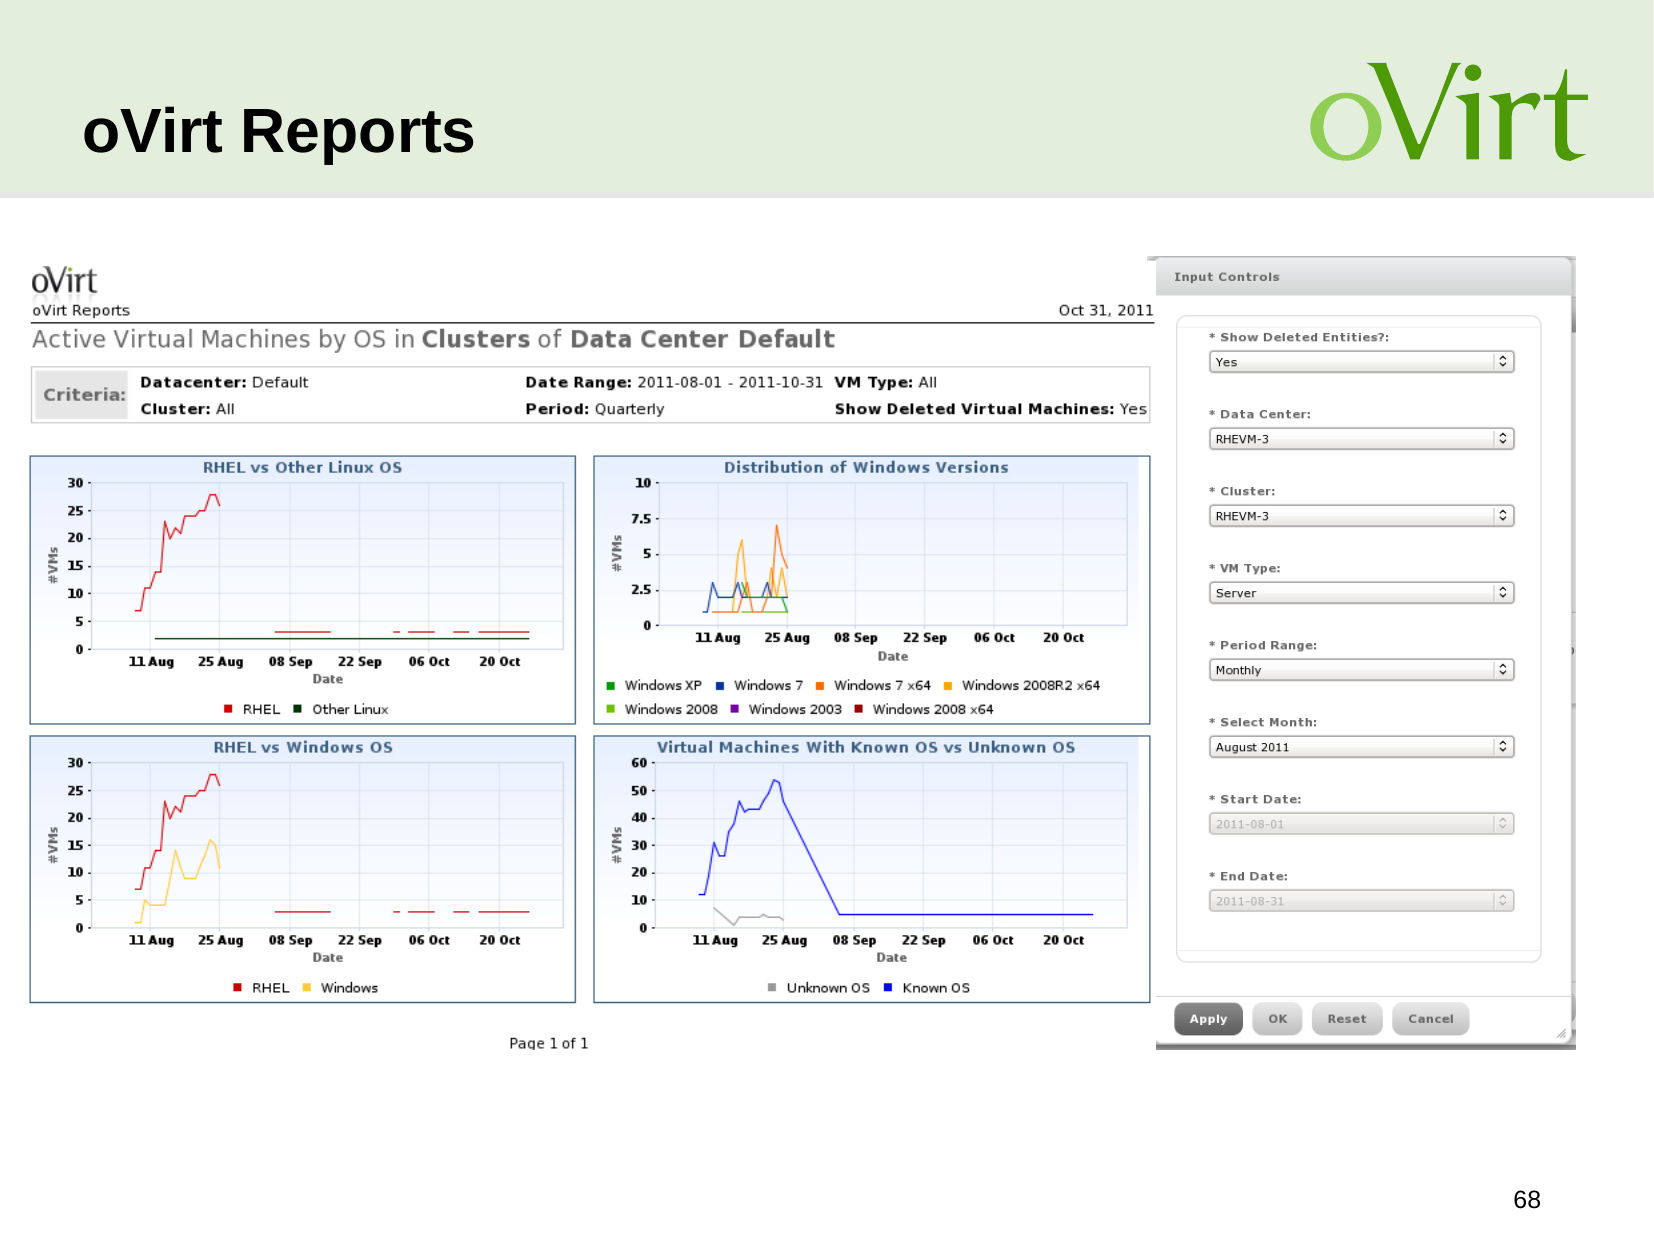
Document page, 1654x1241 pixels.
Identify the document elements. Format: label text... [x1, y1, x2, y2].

title oVirt Reports [82, 37, 1571, 226]
picture [23, 256, 1576, 1051]
